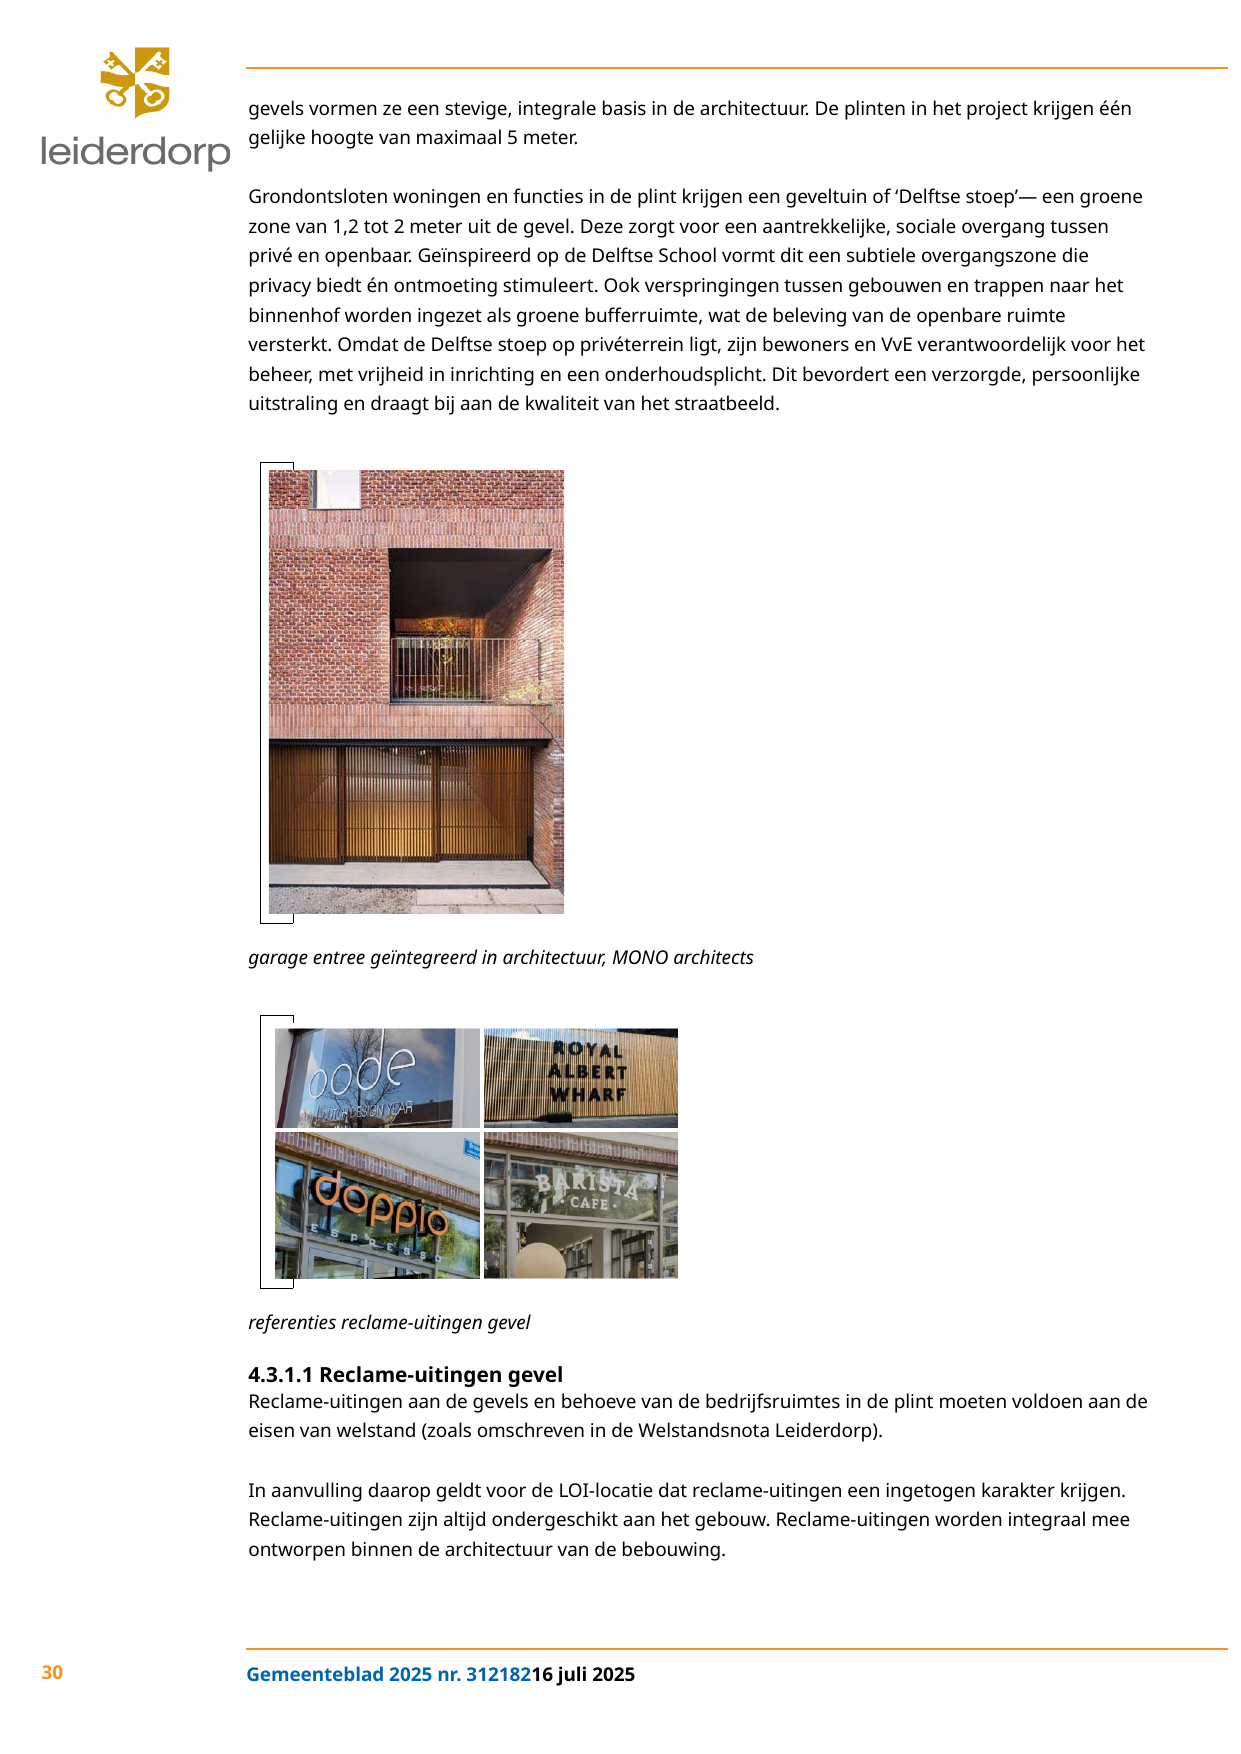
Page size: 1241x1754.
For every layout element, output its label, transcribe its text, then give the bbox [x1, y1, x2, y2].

text referenties reclame-uitingen gevel [248, 1309, 1152, 1335]
picture [268, 470, 565, 914]
text Grondontsloten woningen en functies in de plint krijgen een geveltuin of ‘Delftse stoep’— een groene zone van 1,2 tot 2 meter uit de gevel. Deze zorgt voor een aantrekkelijke, sociale overgang tussen privé en openbaar. Geïnspireerd op de Delftse School vormt dit een subtiele overgangszone die privacy biedt én ontmoeting stimuleert. Ook verspringingen tussen gebouwen en trappen naar het binnenhof worden ingezet als groene bufferruimte, wat de beleving van de openbare ruimte versterkt. Omdat de Delftse stoep op privéterrein ligt, zijn bewoners en VvE verantwoordelijk voor het beheer, met vrijheid in inrichting en een onderhoudsplicht. Dit bevordert een verzorgde, persoonlijke uitstraling en draagt bij aan de kwaliteit van het straatbeeld. [248, 183, 1152, 416]
text In aanvulling daarop geldt voor de LOI-locatie dat reclame-uitingen een ingetogen karakter krijgen. Reclame-uitingen zijn altijd ondergeschikt aan het gebouw. Reclame-uitingen worden integraal mee ontworpen binnen de architectuur van de bebouwing. [248, 1477, 1152, 1562]
picture [268, 1023, 683, 1279]
picture [41, 47, 231, 172]
text 4.3.1.1 Reclame-uitingen gevel [248, 1360, 1152, 1388]
text gevels vormen ze een stevige, integrale basis in de architectuur. De plinten in het project krijgen één gelijke hoogte van maximaal 5 meter. [248, 95, 1152, 150]
text garage entree geïntegreerd in architectuur, MONO architects [248, 944, 1152, 969]
text Reclame-uitingen aan de gevels en behoeve van de bedrijfsruimtes in de plint moeten voldoen aan de eisen van welstand (zoals omschreven in de Welstandsnota Leiderdorp). [248, 1388, 1152, 1443]
